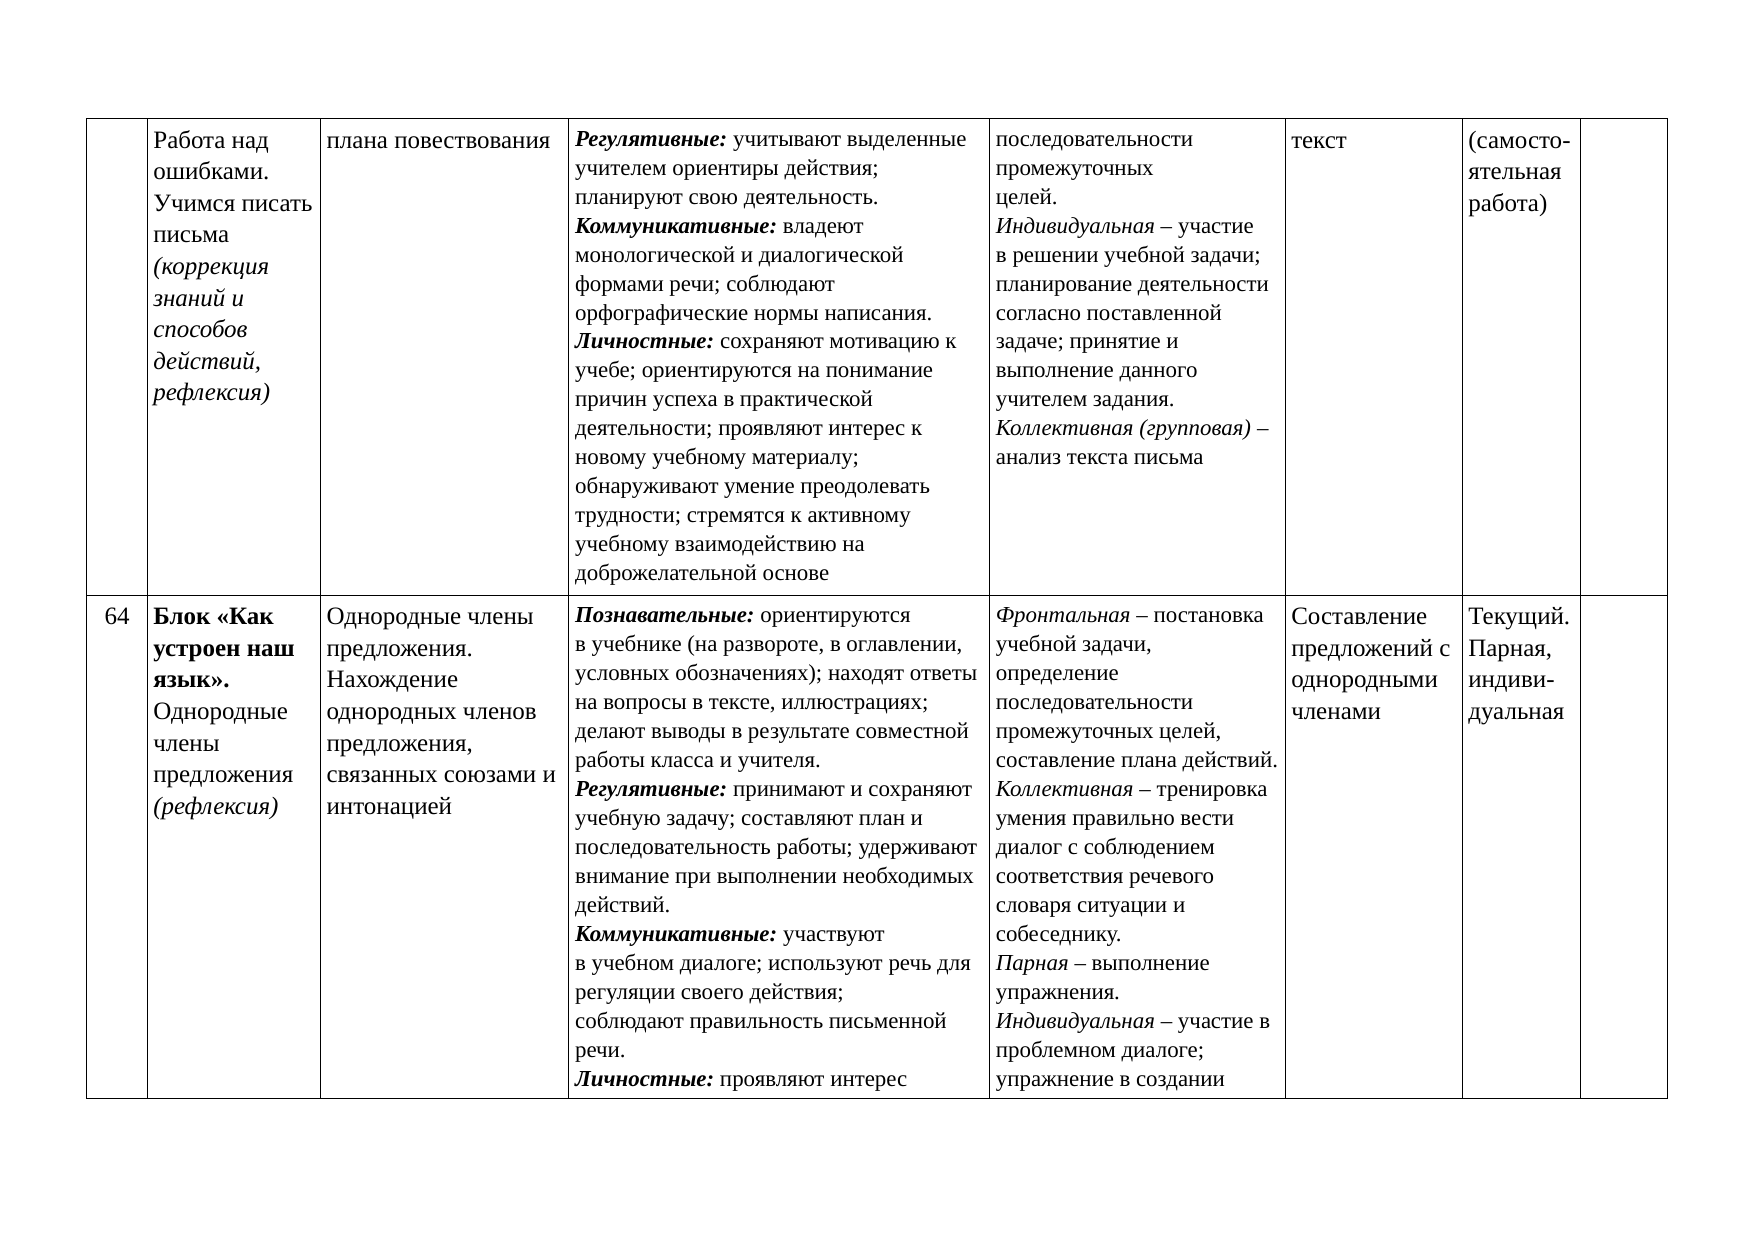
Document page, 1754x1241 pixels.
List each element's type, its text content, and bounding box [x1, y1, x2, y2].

table_cell (самосто-ятельная работа) [1463, 119, 1580, 595]
table_cell 64 [87, 596, 147, 1097]
table_cell плана повествования [321, 119, 568, 595]
table_cell [87, 119, 147, 595]
table_cell последовательности промежуточных целей. Индивидуальная – участие в решении учебной задачи; планирование деятельности согласно поставленной задаче; принятие и выполнение данного учителем задания. Коллективная (групповая) – анализ текста письма [990, 119, 1285, 595]
table_cell Однородные члены предложения. Нахождение однородных членов предложения, связанных союзами и интонацией [321, 596, 568, 1097]
table_cell [1581, 596, 1667, 1097]
table_cell Составление предложений с однородными членами [1286, 596, 1462, 1097]
table_cell текст [1286, 119, 1462, 595]
table_cell Работа над ошибками. Учимся писать письма (коррекция знаний и способов действий, рефлексия) [148, 119, 320, 595]
table_cell Текущий. Парная, индиви-дуальная [1463, 596, 1580, 1097]
table_cell [1581, 119, 1667, 595]
table_cell Регулятивные: учитывают выделенные учителем ориентиры действия; планируют свою деятельность. Коммуникативные: владеют монологической и диалогической формами речи; соблюдают орфографические нормы написания. Личностные: сохраняют мотивацию к учебе; ориентируются на понимание причин успеха в практической деятельности; проявляют интерес к новому учебному материалу; обнаруживают умение преодолевать трудности; стремятся к активному учебному взаимодействию на доброжелательной основе [569, 119, 989, 595]
table_cell Блок «Как устроен наш язык». Однородные члены предложения (рефлексия) [148, 596, 320, 1097]
table_cell Познавательные: ориентируются в учебнике (на развороте, в оглавлении, условных обозначениях); находят ответы на вопросы в тексте, иллюстрациях; делают выводы в результате совместной работы класса и учителя. Регулятивные: принимают и сохраняют учебную задачу; составляют план и последовательность работы; удерживают внимание при выполнении необходимых действий. Коммуникативные: участвуют в учебном диалоге; используют речь для регуляции своего действия; соблюдают правильность письменной речи. Личностные: проявляют интерес [569, 596, 989, 1097]
table_cell Фронтальная – постановка учебной задачи, определение последовательности промежуточных целей, составление плана действий. Коллективная – тренировка умения правильно вести диалог с соблюдением соответствия речевого словаря ситуации и собеседнику. Парная – выполнение упражнения. Индивидуальная – участие в проблемном диалоге; упражнение в создании [990, 596, 1285, 1097]
